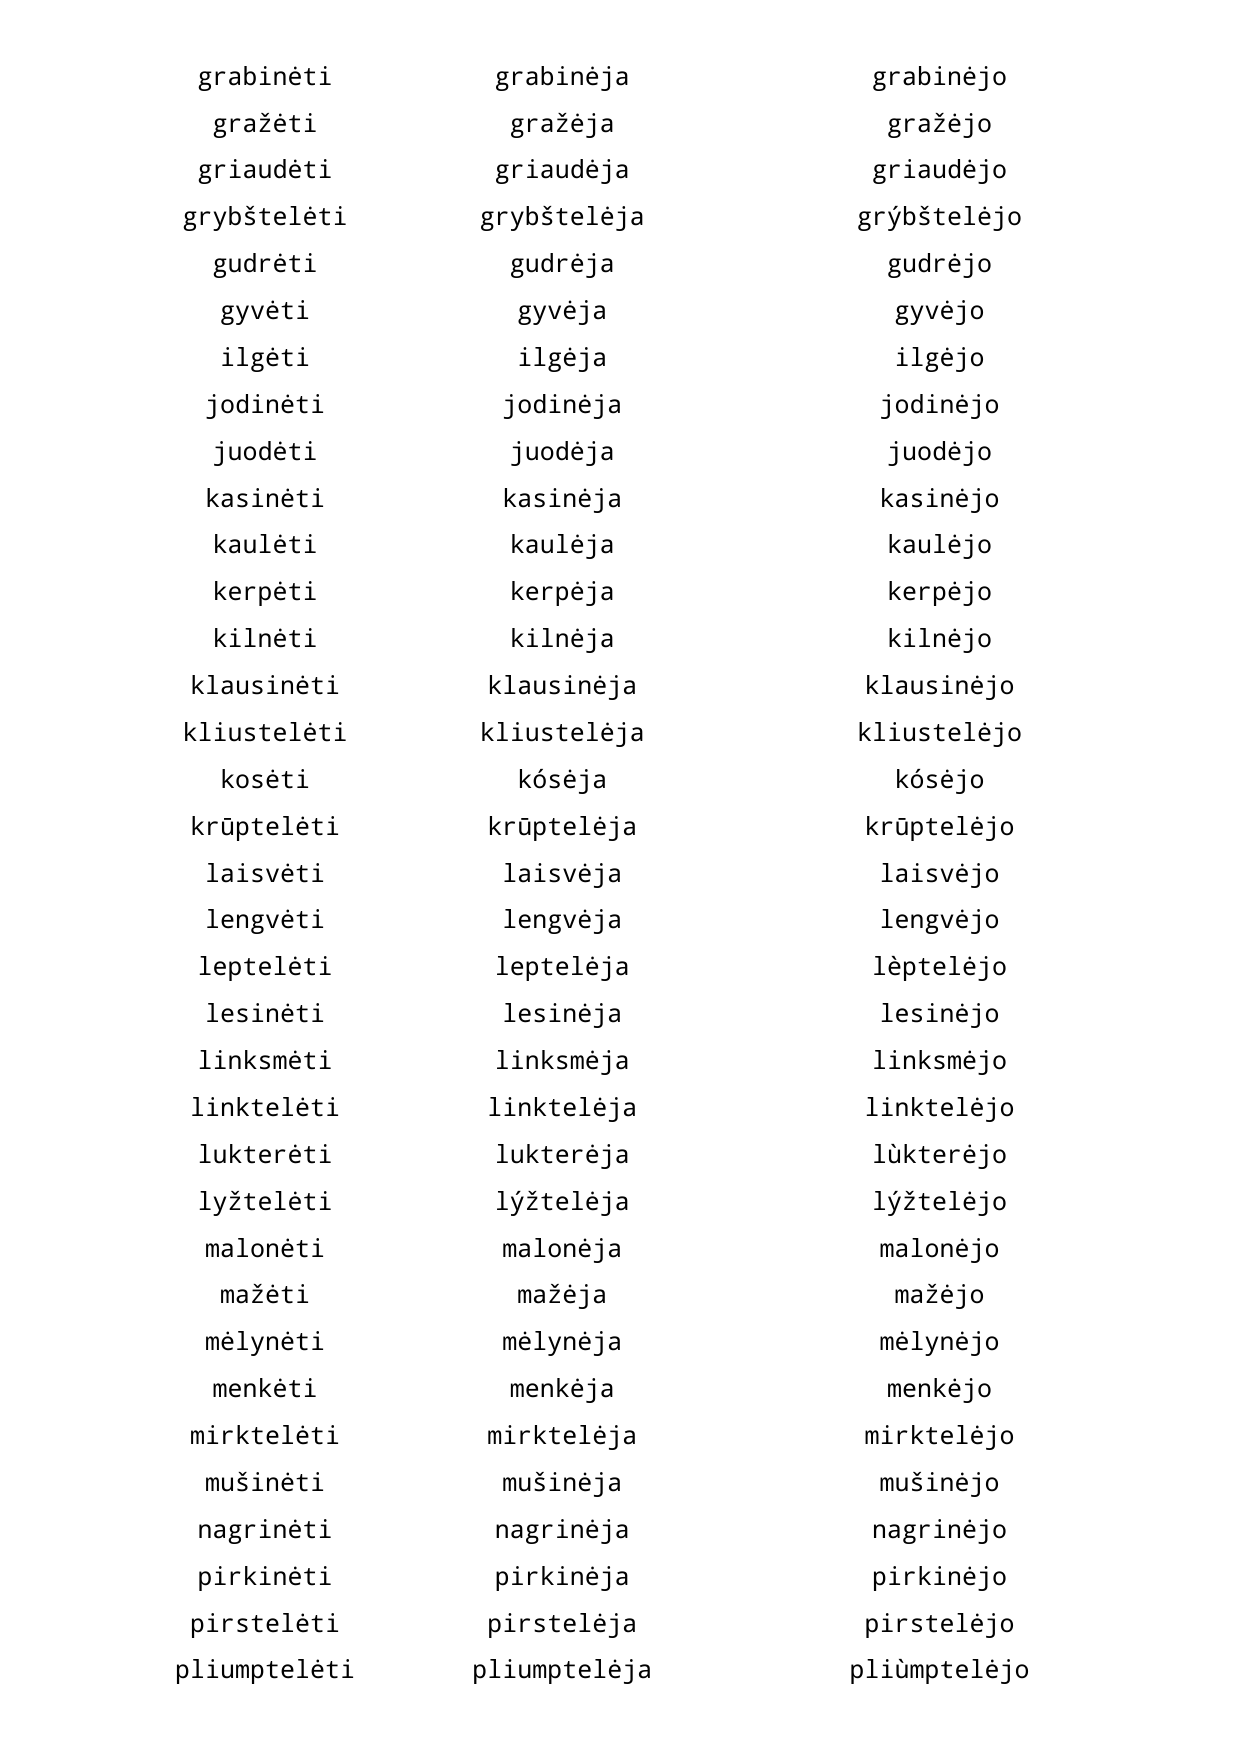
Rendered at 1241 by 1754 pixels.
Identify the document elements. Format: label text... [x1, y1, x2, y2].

table_cell gražėti [118, 106, 412, 153]
table_cell pirkinėjo [712, 1559, 1181, 1606]
table_cell lèptelėjo [712, 950, 1181, 997]
table_cell kliustelėti [118, 715, 412, 762]
table_cell lesinėti [118, 997, 412, 1043]
table_cell kerpėti [118, 575, 412, 622]
table_cell lùkterėjo [712, 1137, 1181, 1184]
table_cell lýžtelėjo [712, 1184, 1181, 1231]
table_cell juodėjo [712, 434, 1181, 481]
table_cell gyvėti [118, 294, 412, 340]
table_cell kasinėti [118, 481, 412, 528]
table_cell mėlynėjo [712, 1325, 1181, 1372]
table_cell jodinėja [412, 387, 712, 434]
table_cell nagrinėti [118, 1512, 412, 1559]
table_cell nagrinėja [412, 1512, 712, 1559]
table_cell laisvėti [118, 856, 412, 903]
table_cell menkėja [412, 1372, 712, 1418]
table_cell jodinėjo [712, 387, 1181, 434]
table_cell pliùmptelėjo [712, 1653, 1181, 1688]
table_cell gyvėja [412, 294, 712, 340]
table_cell mėlynėti [118, 1325, 412, 1372]
table_cell lyžtelėti [118, 1184, 412, 1231]
table_cell lýžtelėja [412, 1184, 712, 1231]
table_cell lesinėja [412, 997, 712, 1043]
table_cell laisvėja [412, 856, 712, 903]
table_cell menkėti [118, 1372, 412, 1418]
table_cell gudrėja [412, 247, 712, 293]
table_cell kerpėjo [712, 575, 1181, 622]
table_cell gražėja [412, 106, 712, 153]
table_cell pirkinėja [412, 1559, 712, 1606]
table_cell malonėti [118, 1231, 412, 1278]
table_cell kasinėjo [712, 481, 1181, 528]
table_cell grýbštelėjo [712, 200, 1181, 247]
table_cell ilgėti [118, 340, 412, 387]
table_cell grybštelėja [412, 200, 712, 247]
table_cell malonėjo [712, 1231, 1181, 1278]
table_cell linktelėja [412, 1090, 712, 1137]
table_cell kósėjo [712, 762, 1181, 809]
table_cell grabinėja [412, 59, 712, 106]
table_cell kaulėjo [712, 528, 1181, 575]
table_cell leptelėja [412, 950, 712, 997]
table_cell klausinėti [118, 669, 412, 715]
table_cell mušinėja [412, 1465, 712, 1512]
table_cell grabinėti [118, 59, 412, 106]
table_cell gudrėti [118, 247, 412, 293]
table_cell kilnėja [412, 622, 712, 668]
table_cell mušinėti [118, 1465, 412, 1512]
table_cell lukterėja [412, 1137, 712, 1184]
table_cell kilnėti [118, 622, 412, 668]
table_cell griaudėjo [712, 153, 1181, 200]
table_cell juodėti [118, 434, 412, 481]
table_cell linktelėti [118, 1090, 412, 1137]
table_cell kilnėjo [712, 622, 1181, 668]
table_cell klausinėja [412, 669, 712, 715]
table_cell gudrėjo [712, 247, 1181, 293]
table_cell lesinėjo [712, 997, 1181, 1043]
table_cell nagrinėjo [712, 1512, 1181, 1559]
table_cell kliustelėjo [712, 715, 1181, 762]
table_cell lengvėja [412, 903, 712, 950]
table_cell mažėja [412, 1278, 712, 1325]
table_cell griaudėti [118, 153, 412, 200]
table_cell linksmėja [412, 1044, 712, 1090]
table_cell laisvėjo [712, 856, 1181, 903]
table_cell menkėjo [712, 1372, 1181, 1418]
table_cell mirktelėjo [712, 1419, 1181, 1465]
table_cell lengvėti [118, 903, 412, 950]
table_cell mirktelėja [412, 1419, 712, 1465]
table_cell krūptelėja [412, 809, 712, 856]
table_cell klausinėjo [712, 669, 1181, 715]
table_cell juodėja [412, 434, 712, 481]
table_cell linksmėjo [712, 1044, 1181, 1090]
table_cell kósėja [412, 762, 712, 809]
table_cell mirktelėti [118, 1419, 412, 1465]
table_cell ilgėjo [712, 340, 1181, 387]
table_cell mažėti [118, 1278, 412, 1325]
table_cell kaulėja [412, 528, 712, 575]
table_cell linksmėti [118, 1044, 412, 1090]
table_cell kasinėja [412, 481, 712, 528]
table_cell kerpėja [412, 575, 712, 622]
table_cell jodinėti [118, 387, 412, 434]
table_cell ilgėja [412, 340, 712, 387]
table_cell gyvėjo [712, 294, 1181, 340]
table_cell malonėja [412, 1231, 712, 1278]
table_cell pliumptelėti [118, 1653, 412, 1688]
table_cell pirstelėjo [712, 1606, 1181, 1653]
table_cell krūptelėti [118, 809, 412, 856]
table_cell mažėjo [712, 1278, 1181, 1325]
table_cell pirkinėti [118, 1559, 412, 1606]
table_cell kliustelėja [412, 715, 712, 762]
table_cell leptelėti [118, 950, 412, 997]
table_cell kaulėti [118, 528, 412, 575]
table_cell lukterėti [118, 1137, 412, 1184]
table_cell pirstelėti [118, 1606, 412, 1653]
table_cell mušinėjo [712, 1465, 1181, 1512]
table_cell mėlynėja [412, 1325, 712, 1372]
table_cell pliumptelėja [412, 1653, 712, 1688]
table_cell pirstelėja [412, 1606, 712, 1653]
table_cell grabinėjo [712, 59, 1181, 106]
table_cell kosėti [118, 762, 412, 809]
table_cell krūptelėjo [712, 809, 1181, 856]
table_cell gražėjo [712, 106, 1181, 153]
table_cell linktelėjo [712, 1090, 1181, 1137]
table_cell grybštelėti [118, 200, 412, 247]
table_cell griaudėja [412, 153, 712, 200]
table_cell lengvėjo [712, 903, 1181, 950]
